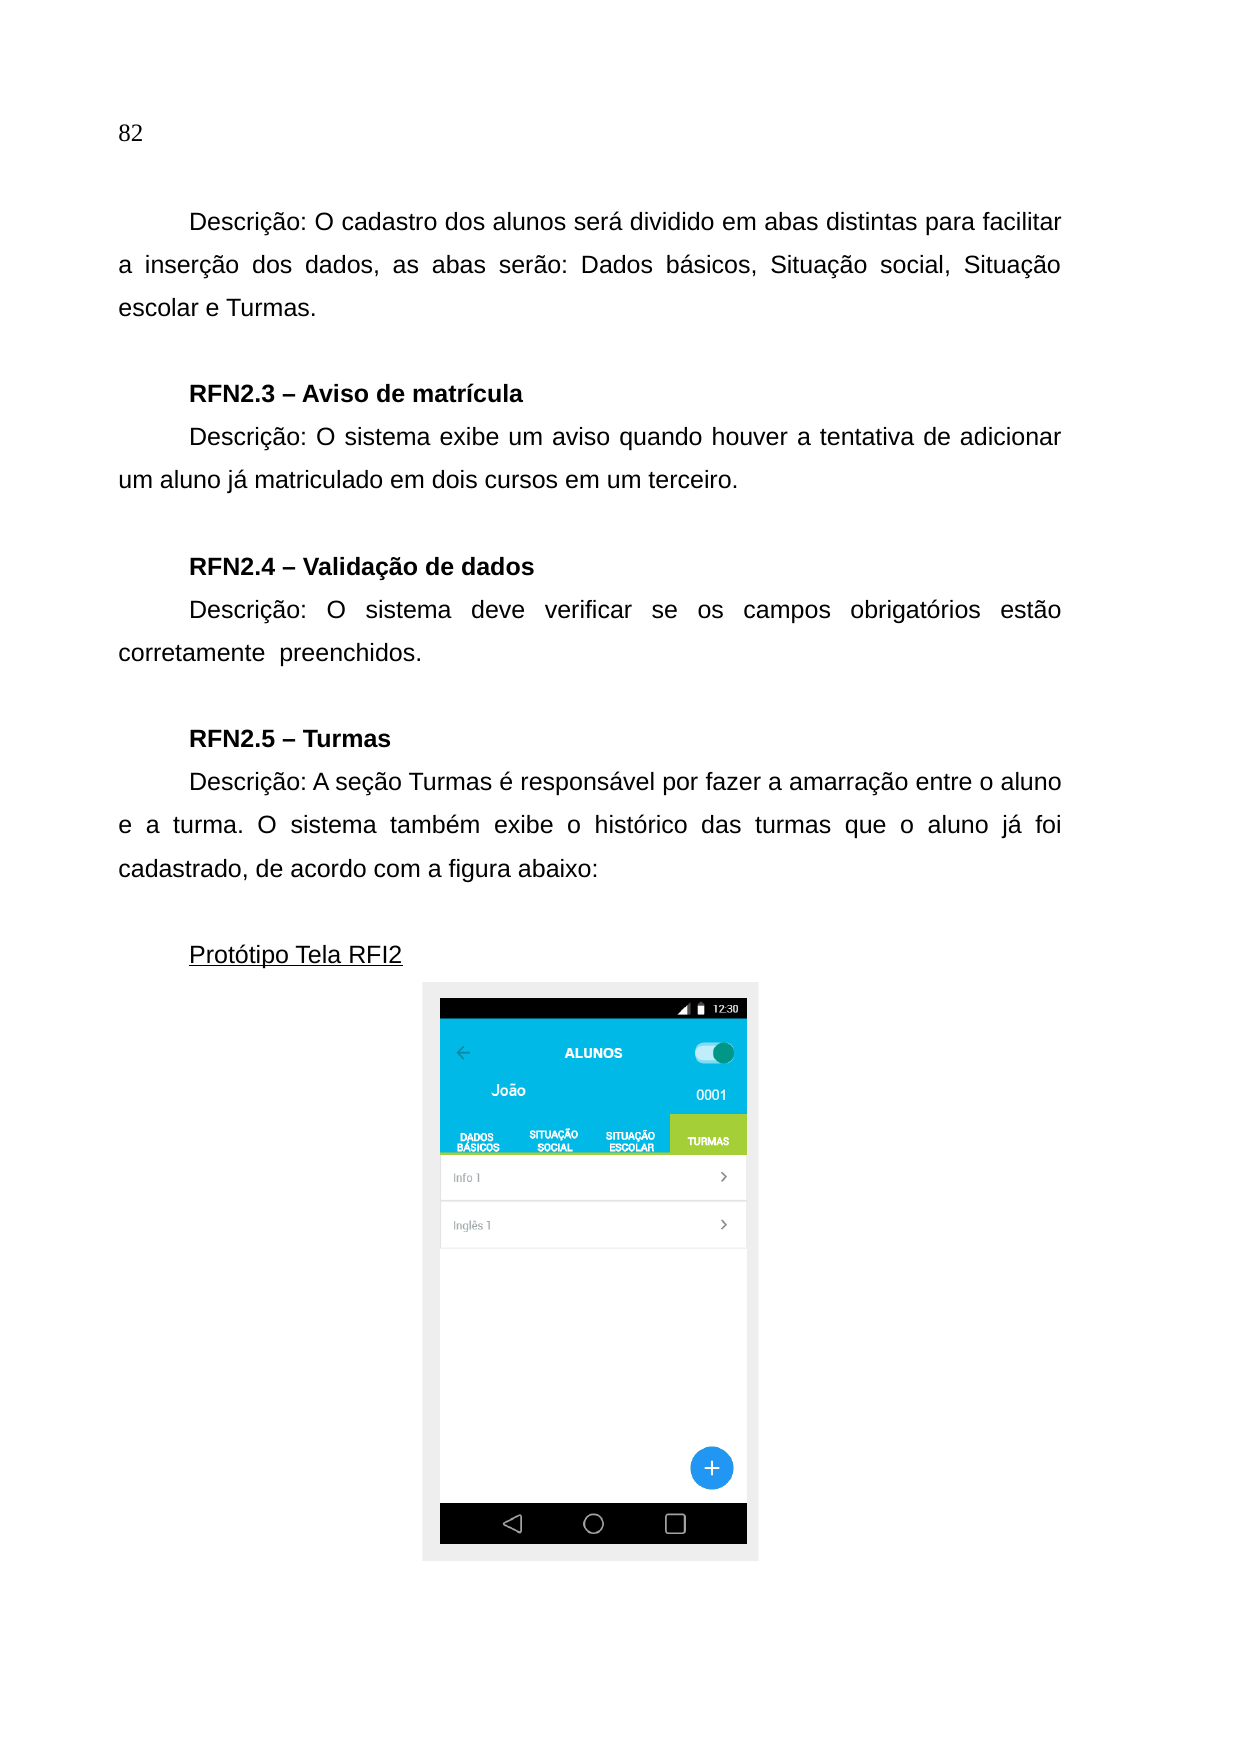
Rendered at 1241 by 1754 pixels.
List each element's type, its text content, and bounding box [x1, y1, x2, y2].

text RFN2.3 – Aviso de matrícula [118, 379, 1063, 408]
text RFN2.5 – Turmas [118, 724, 1063, 753]
text Descrição: O sistema exibe um aviso quando houver a tentativa de adicionar um aluno já matriculado em dois cursos em um terceiro. [118, 422, 1063, 494]
text Descrição: O cadastro dos alunos será dividido em abas distintas para facilitar a inserção dos dados, as abas serão: Dados básicos, Situação social, Situação escolar e Turmas. [118, 207, 1063, 322]
text RFN2.4 – Validação de dados [118, 552, 1063, 580]
picture [422, 982, 759, 1561]
text Descrição: O sistema deve verificar se os campos obrigatórios estão corretamente preenchidos. [118, 595, 1063, 667]
text Protótipo Tela RFI2 [118, 940, 1063, 968]
text Descrição: A seção Turmas é responsável por fazer a amarração entre o aluno e a turma. O sistema também exibe o histórico das turmas que o aluno já foi cadastrado, de acordo com a figura abaixo: [118, 767, 1063, 882]
